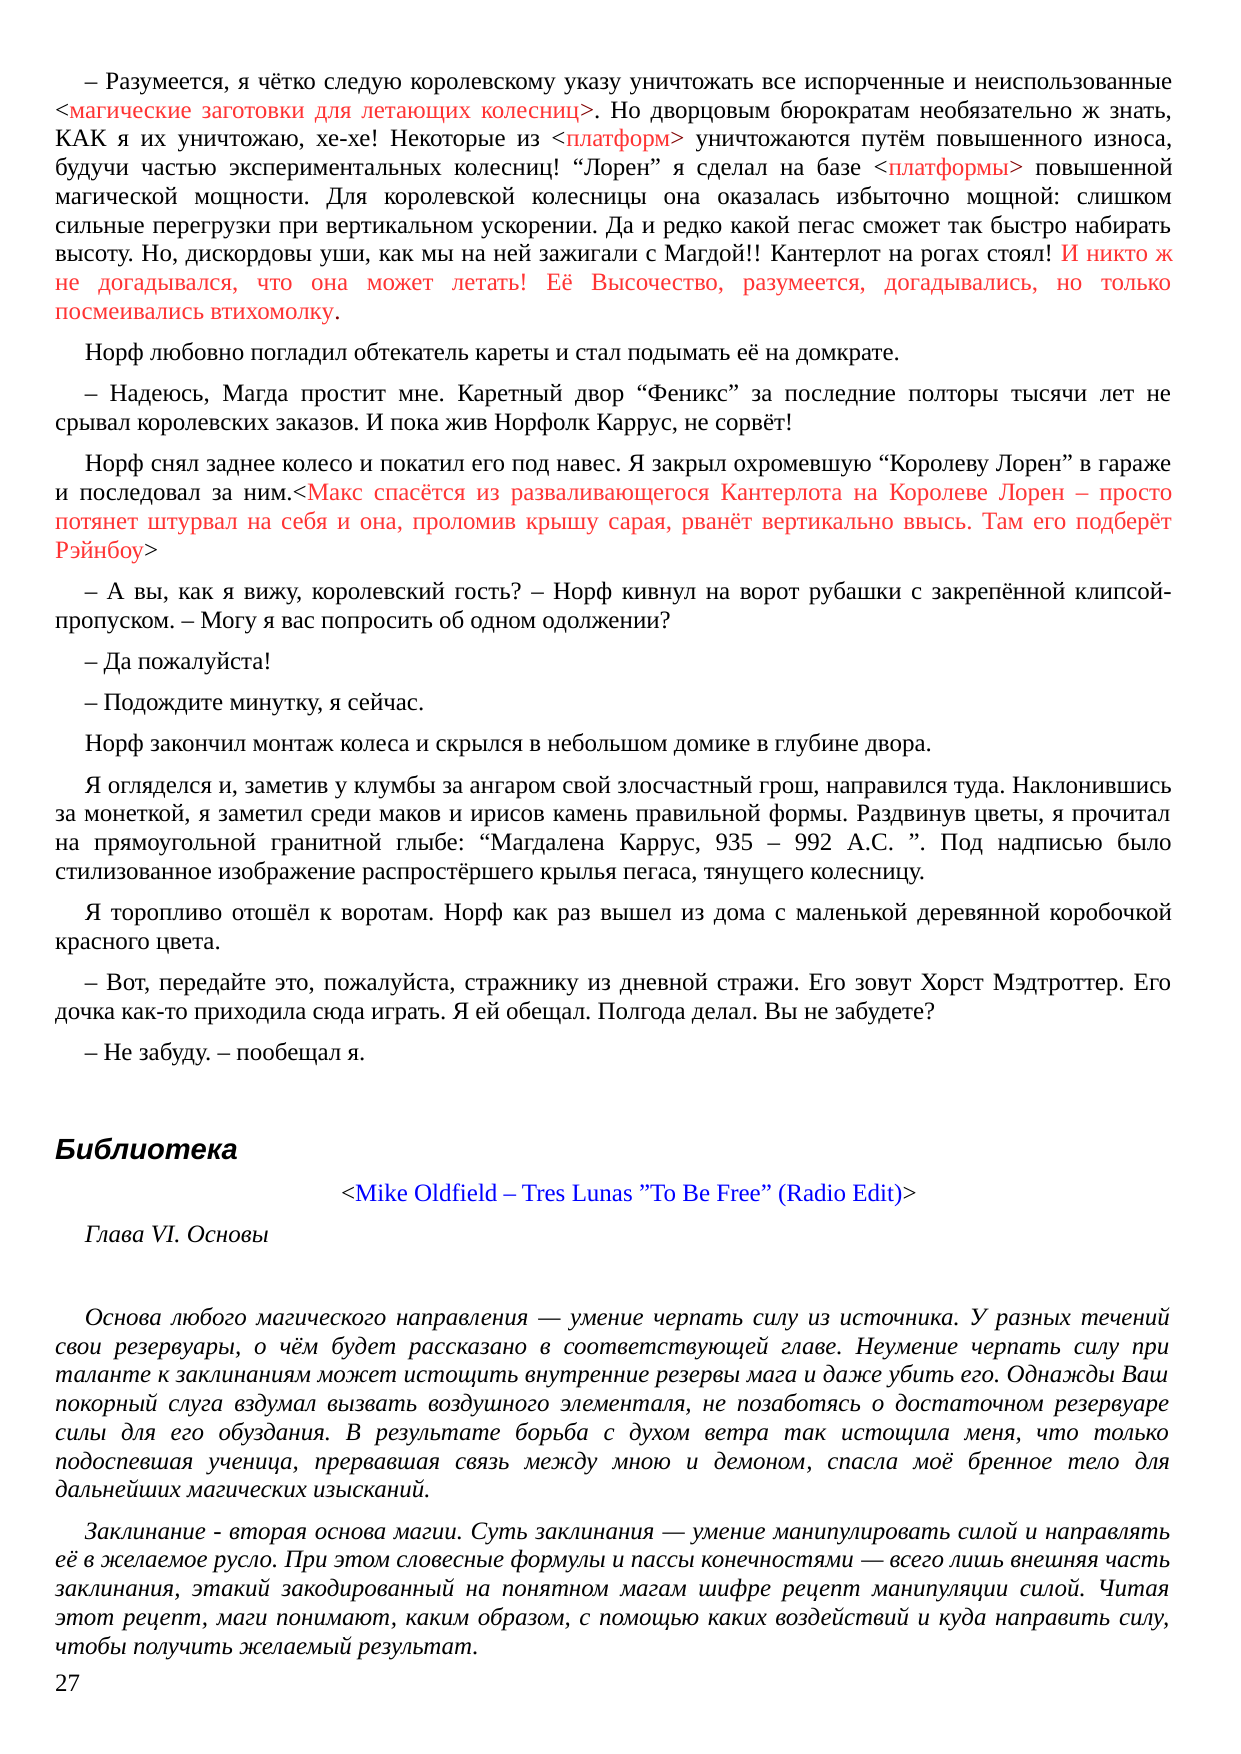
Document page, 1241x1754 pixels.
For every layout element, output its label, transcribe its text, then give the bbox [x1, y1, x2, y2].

text – Подождите минутку, я сейчас. [55, 687, 1173, 716]
text – Разумеется, я чётко следую королевскому указу уничтожать все испорченные и неиспользованные <магические заготовки для летающих колесниц>. Но дворцовым бюрократам необязательно ж знать, КАК я их уничтожаю, хе-хе! Некоторые из <платформ> уничтожаются путём повышенного износа, будучи частью экспериментальных колесниц! “Лорен” я сделал на базе <платформы> повышенной магической мощности. Для королевской колесницы она оказалась избыточно мощной: слишком сильные перегрузки при вертикальном ускорении. Да и редко какой пегас сможет так быстро набирать высоту. Но, дискордовы уши, как мы на ней зажигали с Магдой!! Кантерлот на рогах стоял! И никто ж не догадывался, что она может летать! Её Высочество, разумеется, догадывались, но только посмеивались втихомолку. [55, 66, 1173, 325]
text Норф снял заднее колесо и покатил его под навес. Я закрыл охромевшую “Королеву Лорен” в гараже и последовал за ним.<Макс спасётся из разваливающегося Кантерлота на Королеве Лорен – просто потянет штурвал на себя и она, проломив крышу сарая, рванёт вертикально ввысь. Там его подберёт Рэйнбоу> [55, 448, 1173, 563]
subtitle Библиотека [55, 1132, 1173, 1166]
text Глава VI. Основы [55, 1219, 1173, 1248]
text – Надеюсь, Магда простит мне. Каретный двор “Феникс” за последние полторы тысячи лет не срывал королевских заказов. И пока жив Норфолк Каррус, не сорвёт! [55, 378, 1173, 436]
text Заклинание - вторая основа магии. Суть заклинания — умение манипулировать силой и направлять её в желаемое русло. При этом словесные формулы и пассы конечностями — всего лишь внешняя часть заклинания, этакий закодированный на понятном магам шифре рецепт манипуляции силой. Читая этот рецепт, маги понимают, каким образом, с помощью каких воздействий и куда направить силу, чтобы получить желаемый результат. [55, 1516, 1173, 1659]
text Я огляделся и, заметив у клумбы за ангаром свой злосчастный грош, направился туда. Наклонившись за монеткой, я заметил среди маков и ирисов камень правильной формы. Раздвинув цветы, я прочитал на прямоугольной гранитной глыбе: “Магдалена Каррус, 935 – 992 A.C. ”. Под надписью было стилизованное изображение распростёршего крылья пегаса, тянущего колесницу. [55, 770, 1173, 885]
text – А вы, как я вижу, королевский гость? – Норф кивнул на ворот рубашки с закрепённой клипсой-пропуском. – Могу я вас попросить об одном одолжении? [55, 576, 1173, 633]
text Я торопливо отошёл к воротам. Норф как раз вышел из дома с маленькой деревянной коробочкой красного цвета. [55, 897, 1173, 955]
text <Mike Oldfield – Tres Lunas ”To Be Free” (Radio Edit)> [55, 1178, 1173, 1207]
text – Вот, передайте это, пожалуйста, стражнику из дневной стражи. Его зовут Хорст Мэдтроттер. Его дочка как-то приходила сюда играть. Я ей обещал. Полгода делал. Вы не забудете? [55, 967, 1173, 1025]
text – Да пожалуйста! [55, 646, 1173, 675]
text Норф закончил монтаж колеса и скрылся в небольшом домике в глубине двора. [55, 728, 1173, 757]
text Норф любовно погладил обтекатель кареты и стал подымать её на домкрате. [55, 337, 1173, 366]
text Основа любого магического направления — умение черпать силу из источника. У разных течений свои резервуары, о чём будет рассказано в соответствующей главе. Неумение черпать силу при таланте к заклинаниям может истощить внутренние резервы мага и даже убить его. Однажды Ваш покорный слуга вздумал вызвать воздушного элементаля, не позаботясь о достаточном резервуаре силы для его обуздания. В результате борьба с духом ветра так истощила меня, что только подоспевшая ученица, прервавшая связь между мною и демоном, спасла моё бренное тело для дальнейших магических изысканий. [55, 1302, 1173, 1503]
text – Не забуду. – пообещал я. [55, 1037, 1173, 1066]
